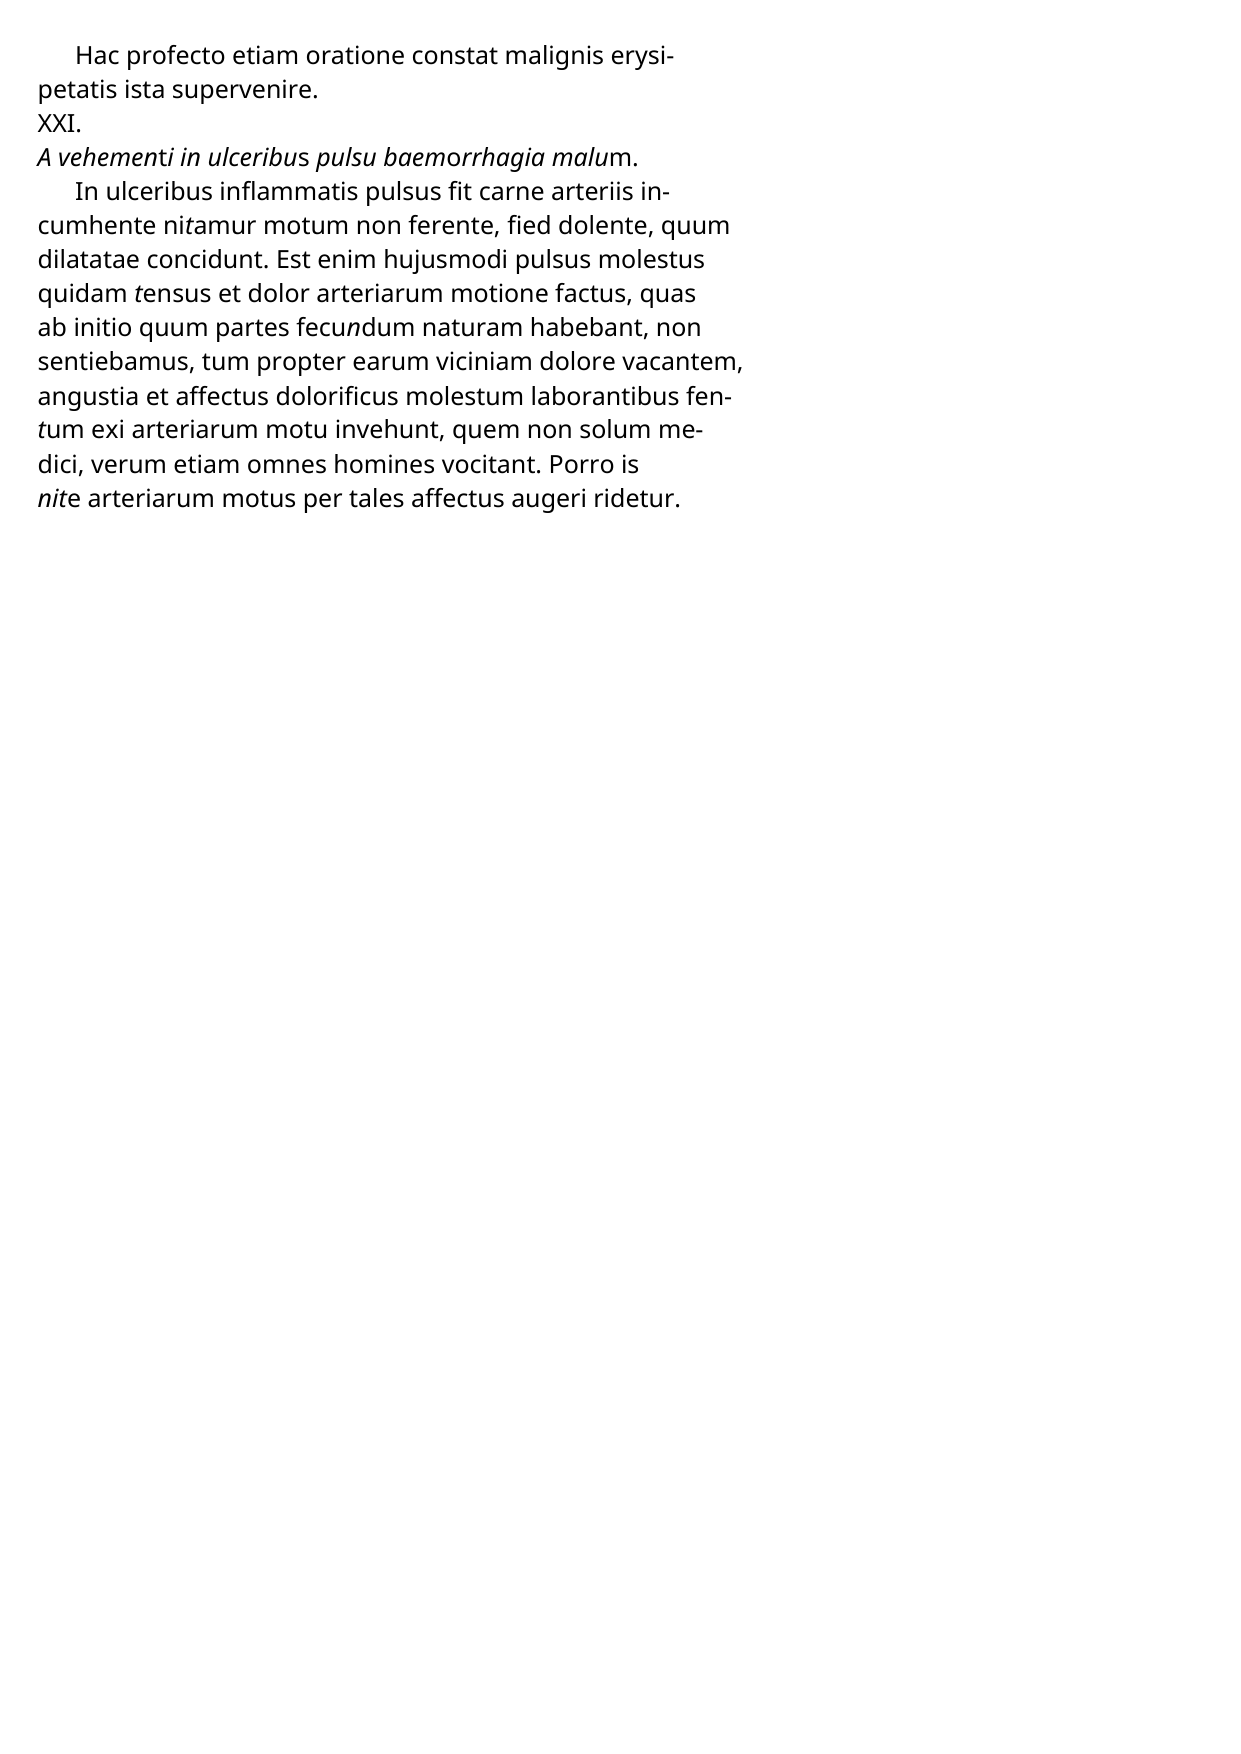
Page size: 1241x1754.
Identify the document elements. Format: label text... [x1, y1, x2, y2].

text A vehementi in ulceribus pulsu baemorrhagia malum. [37, 140, 1203, 174]
text XXI. [37, 106, 1203, 140]
text Hac profecto etiam oratione constat malignis erysi- petatis ista supervenire. [37, 37, 1203, 106]
text In ulceribus inflammatis pulsus fit carne arteriis in- cumhente nitamur motum non ferente, fied dolente, quum dilatatae concidunt. Est enim hujusmodi pulsus molestus quidam tensus et dolor arteriarum motione factus, quas ab initio quum partes fecundum naturam habebant, non sentiebamus, tum propter earum viciniam dolore vacantem, angustia et affectus dolorificus molestum laborantibus fen- tum exi arteriarum motu invehunt, quem non solum me- dici, verum etiam omnes homines vocitant. Porro is nite arteriarum motus per tales affectus augeri ridetur. [37, 174, 1203, 514]
